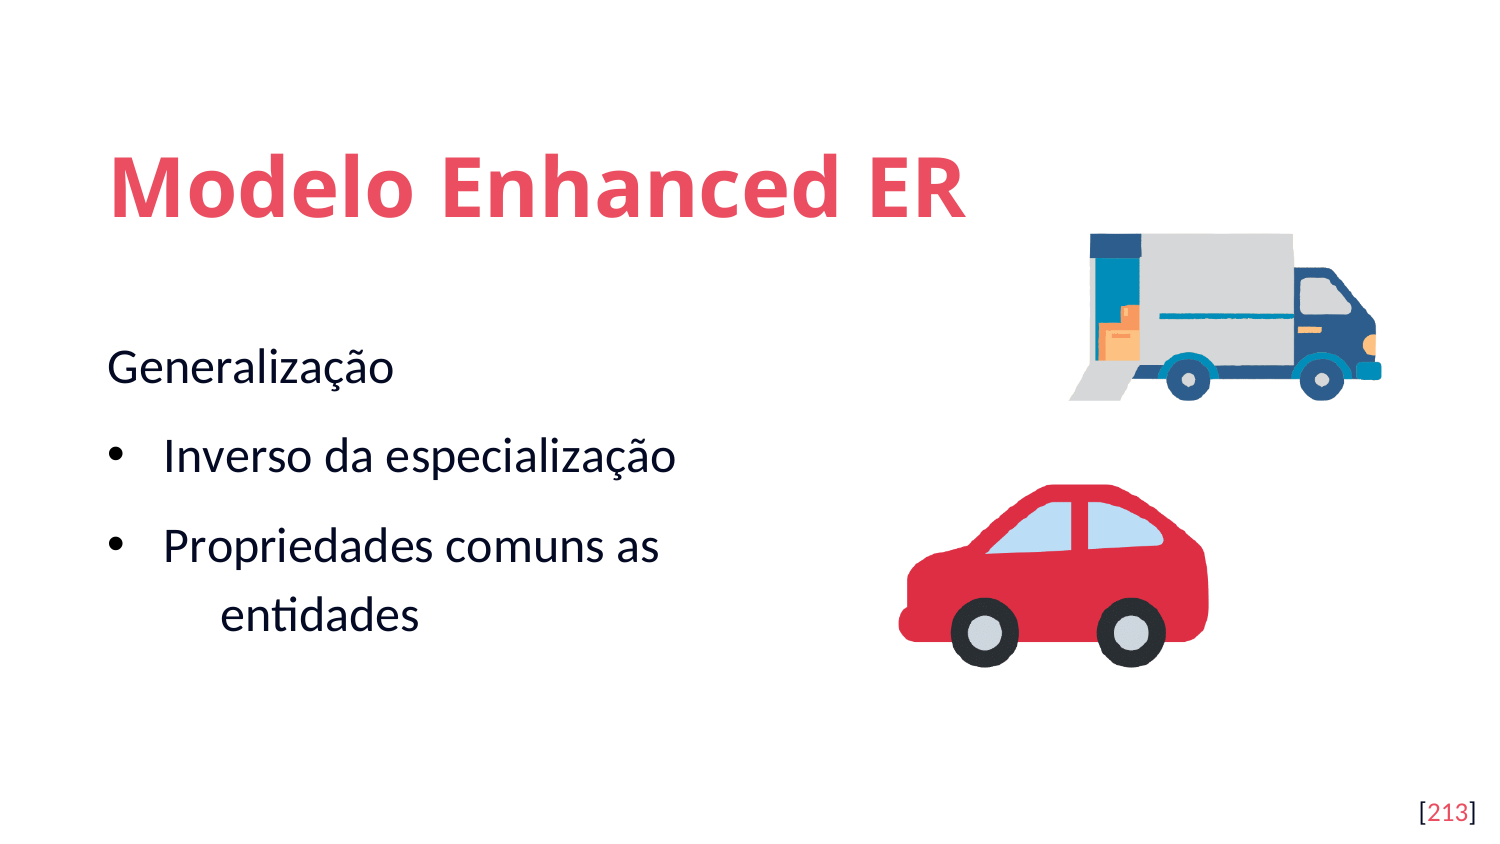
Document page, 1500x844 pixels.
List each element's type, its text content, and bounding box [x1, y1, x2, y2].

picture [1053, 205, 1389, 418]
text_box Generalização Inverso da especialização Propriedades comuns as entidades [92, 242, 879, 813]
text_box Modelo Enhanced ER [92, 104, 1408, 243]
picture [878, 473, 1214, 677]
slide_number [213] [1403, 779, 1494, 844]
